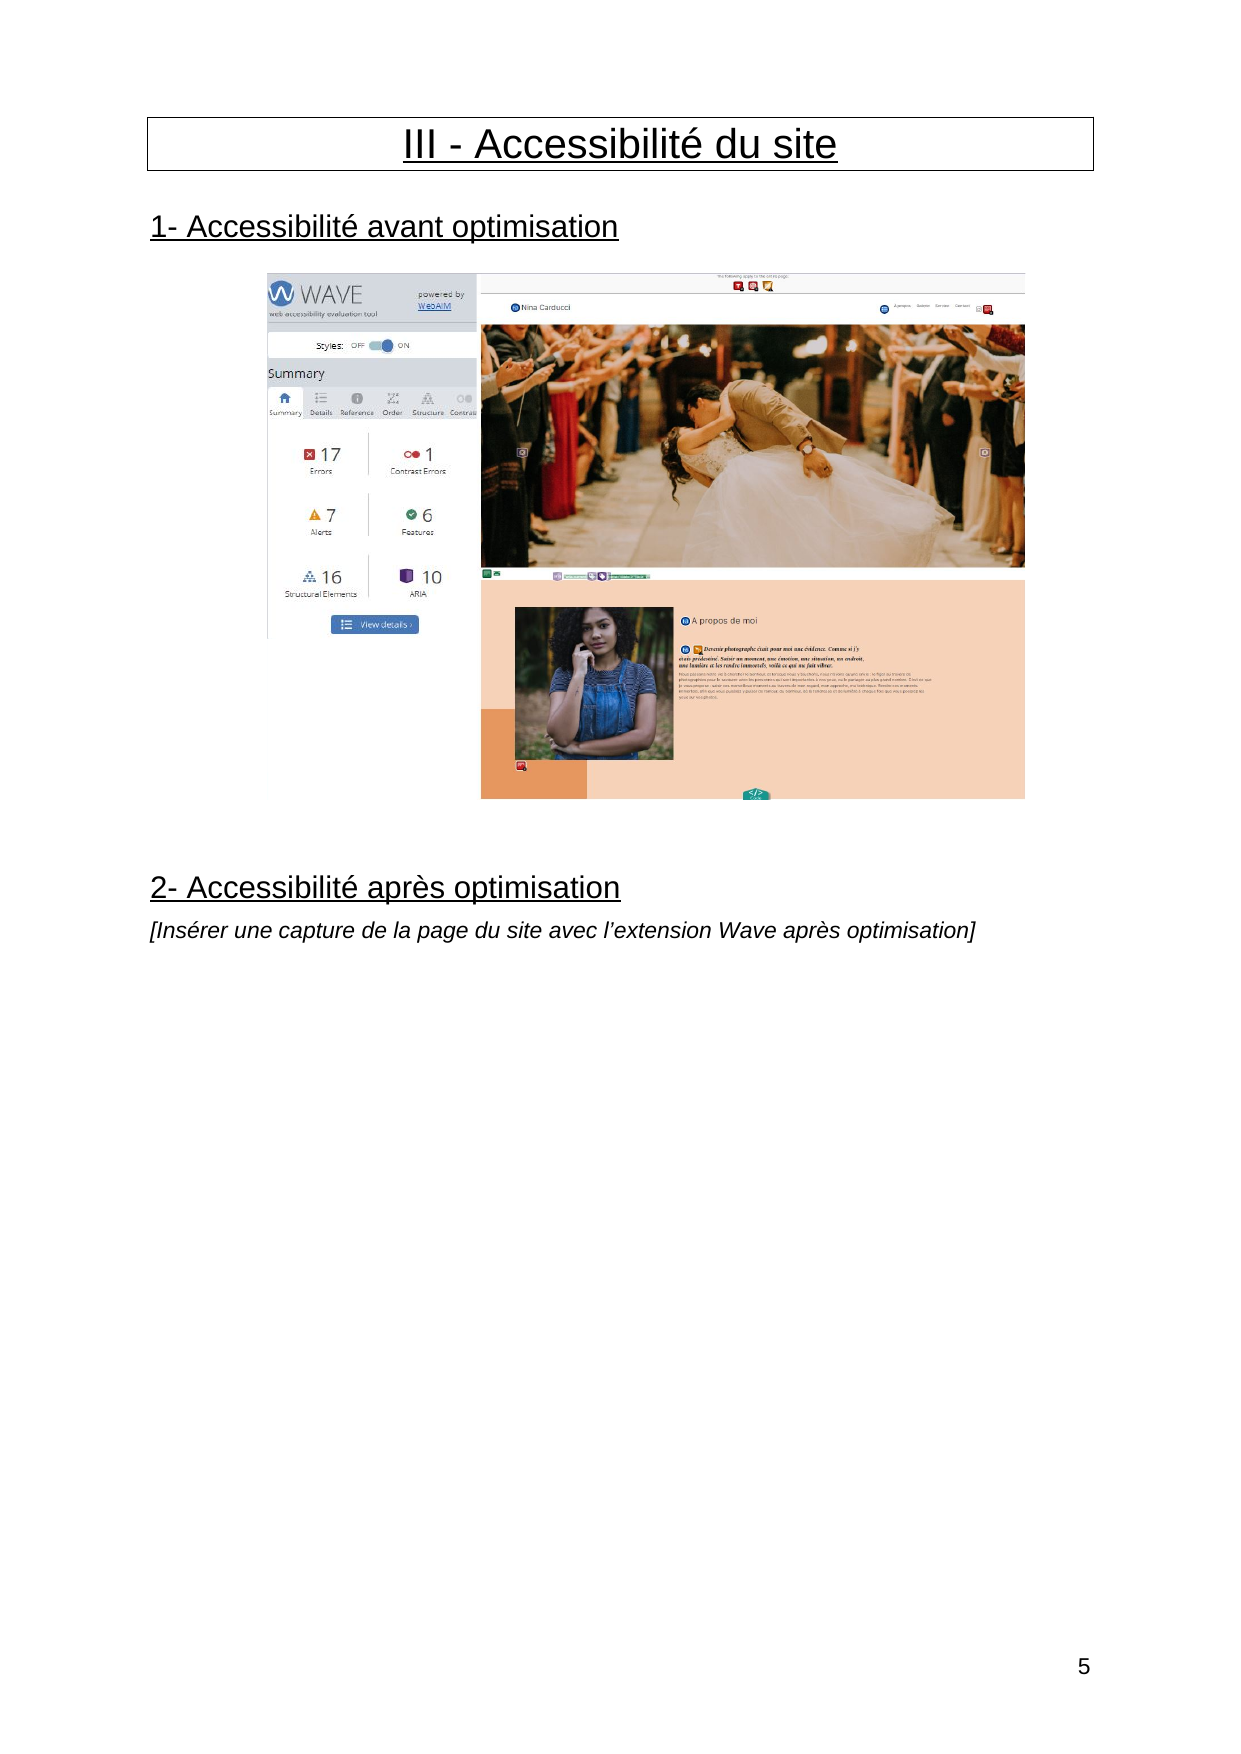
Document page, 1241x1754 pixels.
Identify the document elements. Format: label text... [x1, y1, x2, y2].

text [Insérer une capture de la page du site avec l’extension Wave après optimisation] [150, 917, 1090, 944]
picture [267, 273, 1026, 800]
subtitle 2- Accessibilité après optimisation [150, 869, 1090, 905]
subtitle 1- Accessibilité avant optimisation [150, 208, 1090, 244]
subtitle III - Accessibilité du site [148, 118, 1093, 170]
